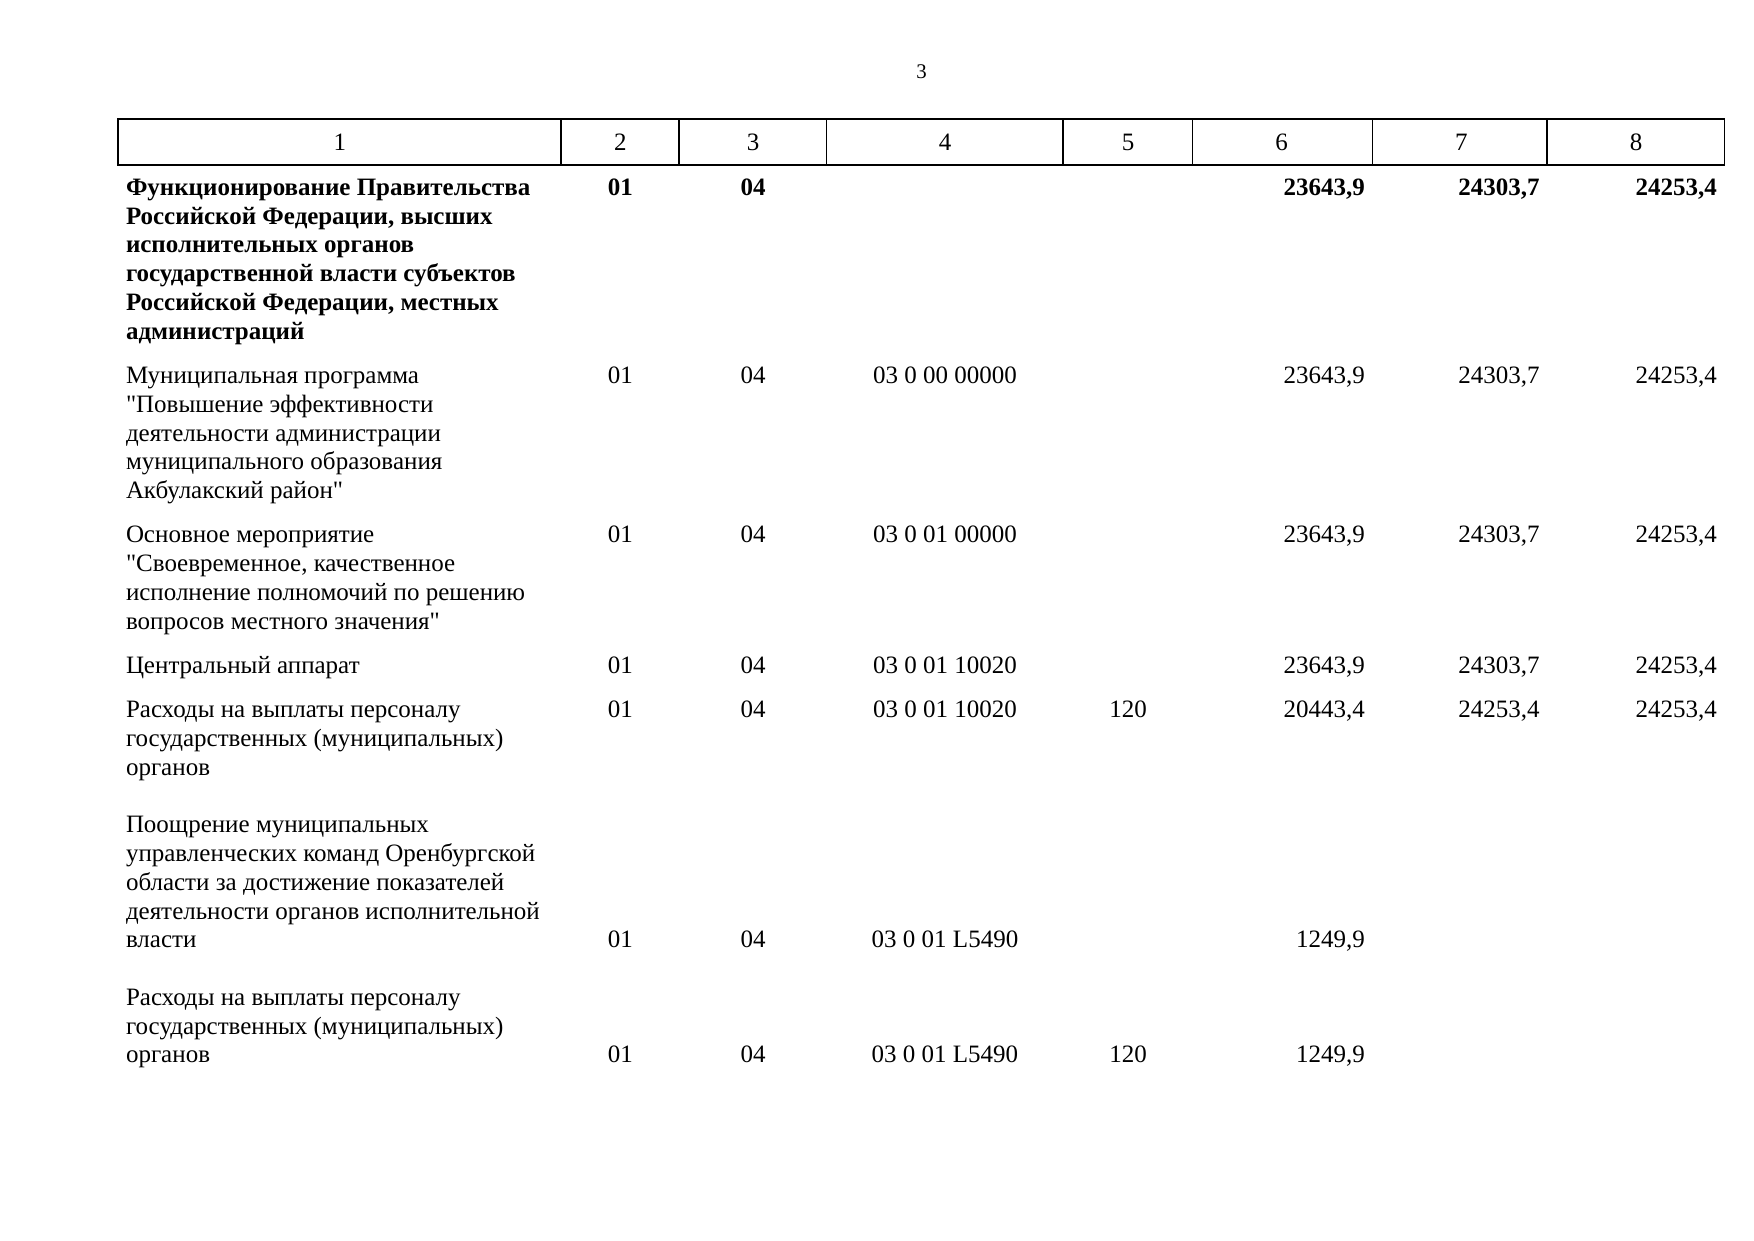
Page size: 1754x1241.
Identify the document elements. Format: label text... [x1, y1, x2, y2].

table_cell 04 [679, 512, 827, 642]
table_header 3 [687, 128, 819, 156]
table_header 1 [126, 128, 553, 156]
table_header [827, 120, 1062, 164]
table_cell 23643,9 [1193, 642, 1372, 687]
table_cell 24303,7 [1372, 642, 1547, 687]
table_cell 01 [561, 352, 679, 512]
table_header [119, 120, 560, 164]
table_header [562, 120, 678, 164]
table_header 6 [1201, 128, 1362, 156]
table_cell Расходы на выплаты персоналу государственных (муниципальных) органов Поощрение муниципальных управленческих команд Оренбургской области за достижение показателей деятельности органов исполнительной власти Расходы на выплаты персоналу государственных (муниципальных) органов [118, 687, 561, 1105]
table_header 7 [1380, 128, 1542, 156]
table_cell 04 [679, 166, 827, 352]
table_cell 03 0 00 00000 [827, 352, 1063, 512]
table_header [680, 120, 826, 164]
table_cell 03 0 01 10020 [827, 642, 1063, 687]
table_cell Центральный аппарат [118, 642, 561, 687]
table_cell 24303,7 [1372, 512, 1547, 642]
table_header [1193, 120, 1372, 164]
table_cell [827, 166, 1063, 352]
table_cell 04 [679, 352, 827, 512]
table_cell 23643,9 [1193, 166, 1372, 352]
table_cell 20443,4 1249,9 1249,9 [1193, 687, 1372, 1105]
table_header 2 [569, 128, 671, 156]
table_cell [1063, 166, 1193, 352]
table_cell 23643,9 [1193, 512, 1372, 642]
table_cell 24253,4 [1372, 687, 1547, 1105]
table_header 5 [1071, 128, 1185, 156]
table_cell 24253,4 [1547, 166, 1724, 352]
table_cell Основное мероприятие "Своевременное, качественное исполнение полномочий по решению вопросов местного значения" [118, 512, 561, 642]
table_cell 24253,4 [1547, 352, 1724, 512]
table_cell 04 [679, 642, 827, 687]
table_cell 24303,7 [1372, 352, 1547, 512]
table_cell Функционирование Правительства Российской Федерации, высших исполнительных органов государственной власти субъектов Российской Федерации, местных администраций [118, 166, 561, 352]
table_cell 24253,4 [1547, 642, 1724, 687]
table_cell [1063, 512, 1193, 642]
table_cell 23643,9 [1193, 352, 1372, 512]
table_header 8 [1555, 128, 1716, 156]
table_header [1548, 120, 1724, 164]
table_cell 01 [561, 166, 679, 352]
table_cell [1063, 352, 1193, 512]
table_cell 01 01 01 [561, 687, 679, 1105]
table_header 4 [835, 128, 1055, 156]
table_cell 24303,7 [1372, 166, 1547, 352]
table_cell 01 [561, 512, 679, 642]
table_cell 120 120 [1063, 687, 1193, 1105]
table_cell 01 [561, 642, 679, 687]
table_cell [1063, 642, 1193, 687]
table_cell 24253,4 [1547, 512, 1724, 642]
table_cell Муниципальная программа "Повышение эффективности деятельности администрации муниципального образования Акбулакский район" [118, 352, 561, 512]
table_header [1064, 120, 1192, 164]
table_cell 03 0 01 00000 [827, 512, 1063, 642]
table_cell 03 0 01 10020 03 0 01 L5490 03 0 01 L5490 [827, 687, 1063, 1105]
table_cell 04 04 04 [679, 687, 827, 1105]
table_cell 24253,4 [1547, 687, 1724, 1105]
table_header [1373, 120, 1546, 164]
